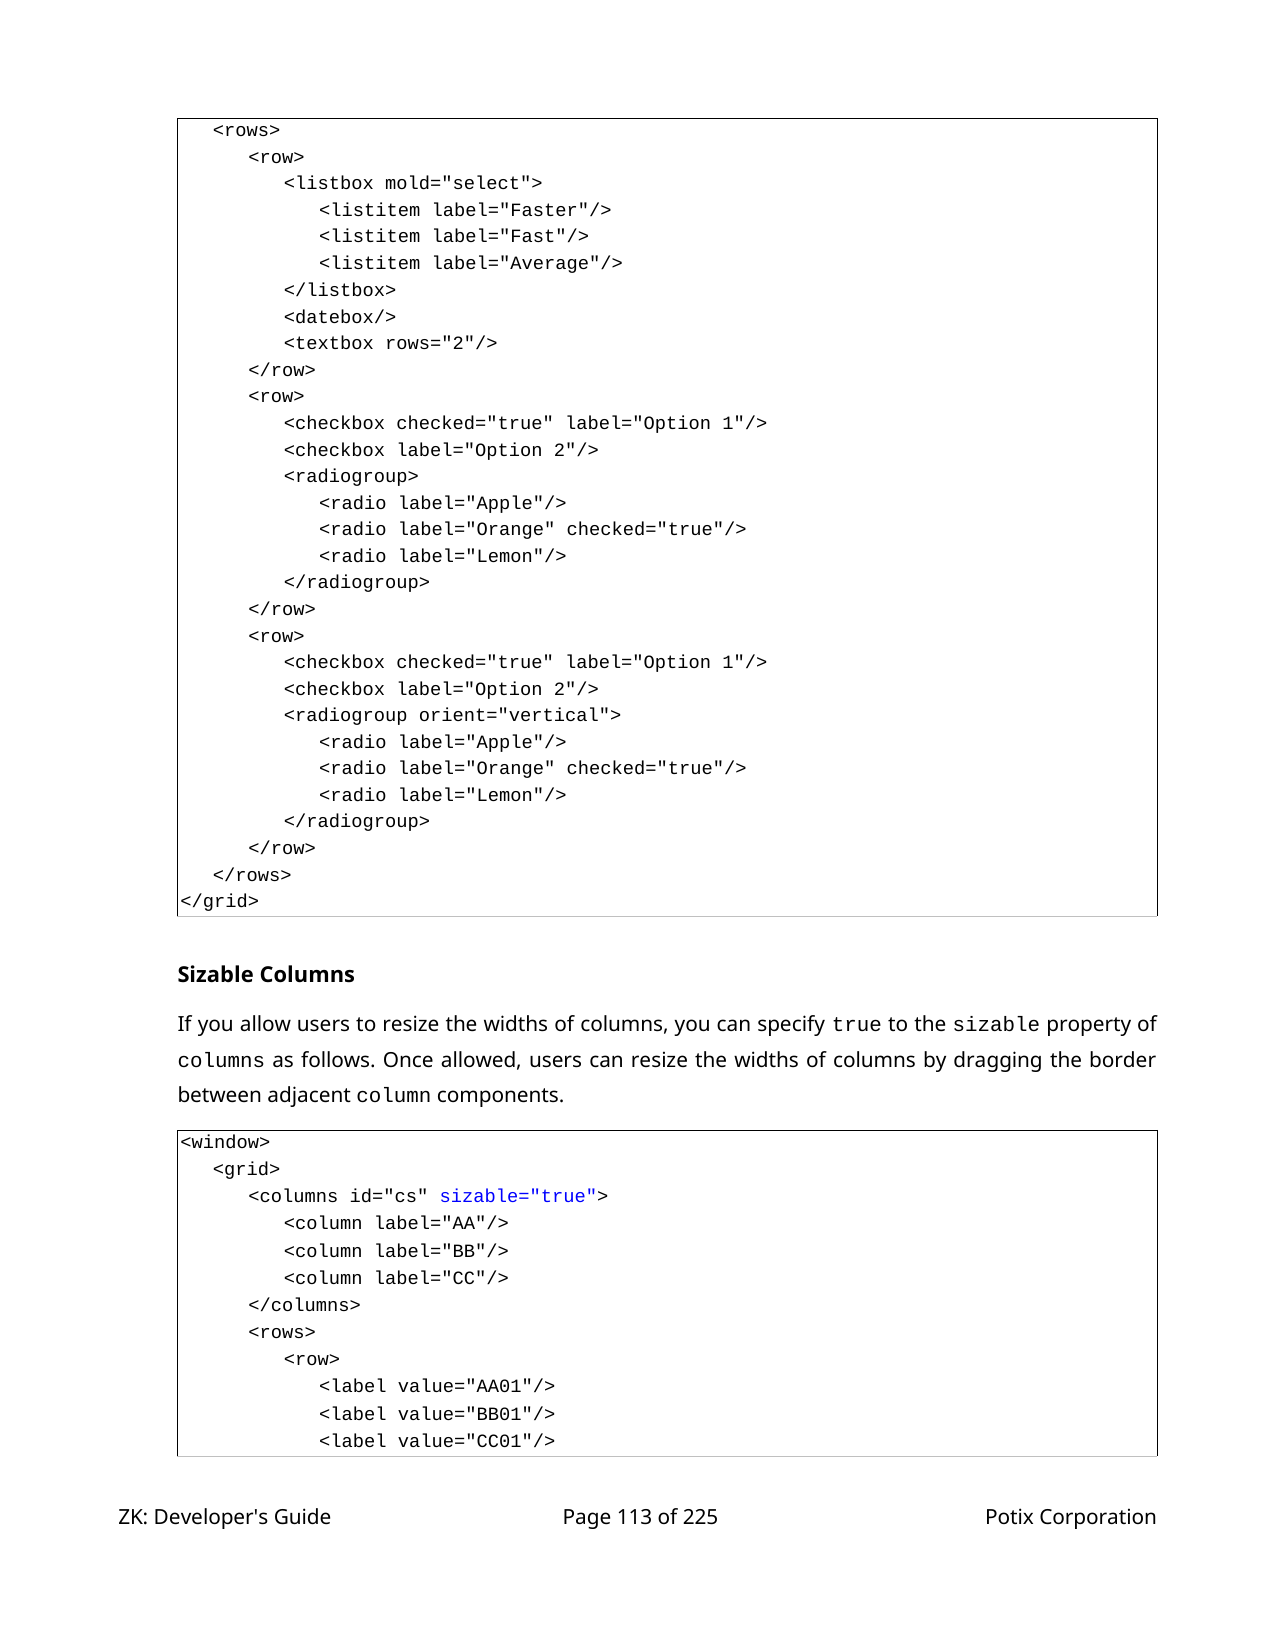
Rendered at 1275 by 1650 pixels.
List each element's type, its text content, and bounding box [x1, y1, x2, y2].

text <label value="AA01"/> [178, 1374, 1157, 1399]
text If you allow users to resize the widths of columns, you can specify true to the sizable property of columns as follows. Once allowed, users can resize the widths of columns by dragging the border between adjacent column components. [177, 1009, 1157, 1109]
text <grid> [178, 1157, 1157, 1181]
text <rows> <row> <listbox mold="select"> <listitem label="Faster"/> <listitem label="Fast"/> <listitem label="Average"/> [178, 119, 1157, 275]
text <rows> [178, 1320, 1157, 1344]
text <columns id="cs" sizable="true"> [178, 1184, 1157, 1208]
text <column label="AA"/> [178, 1211, 1157, 1236]
text <column label="BB"/> [178, 1238, 1157, 1263]
text <column label="CC"/> [178, 1266, 1157, 1290]
subtitle Sizable Columns [177, 959, 1157, 989]
text <label value="CC01"/> [178, 1429, 1157, 1456]
text <window> [178, 1131, 1157, 1154]
text </columns> [178, 1293, 1157, 1317]
text <row> [178, 1347, 1157, 1371]
text </listbox> <datebox/> <textbox rows="2"/> </row> <row> <checkbox checked="true" label="Option 1"/> <checkbox label="Option 2"/> <radiogroup> <radio label="Apple"/> <radio label="Orange" checked="true"/> <radio label="Lemon"/> </radiogroup> </row> <row> <checkbox checked="true" label="Option 1"/> <checkbox label="Option 2"/> <radiogroup orient="vertical"> <radio label="Apple"/> <radio label="Orange" checked="true"/> <radio label="Lemon"/> </radiogroup> </row> </rows> </grid> [178, 278, 1157, 916]
text <label value="BB01"/> [178, 1402, 1157, 1426]
